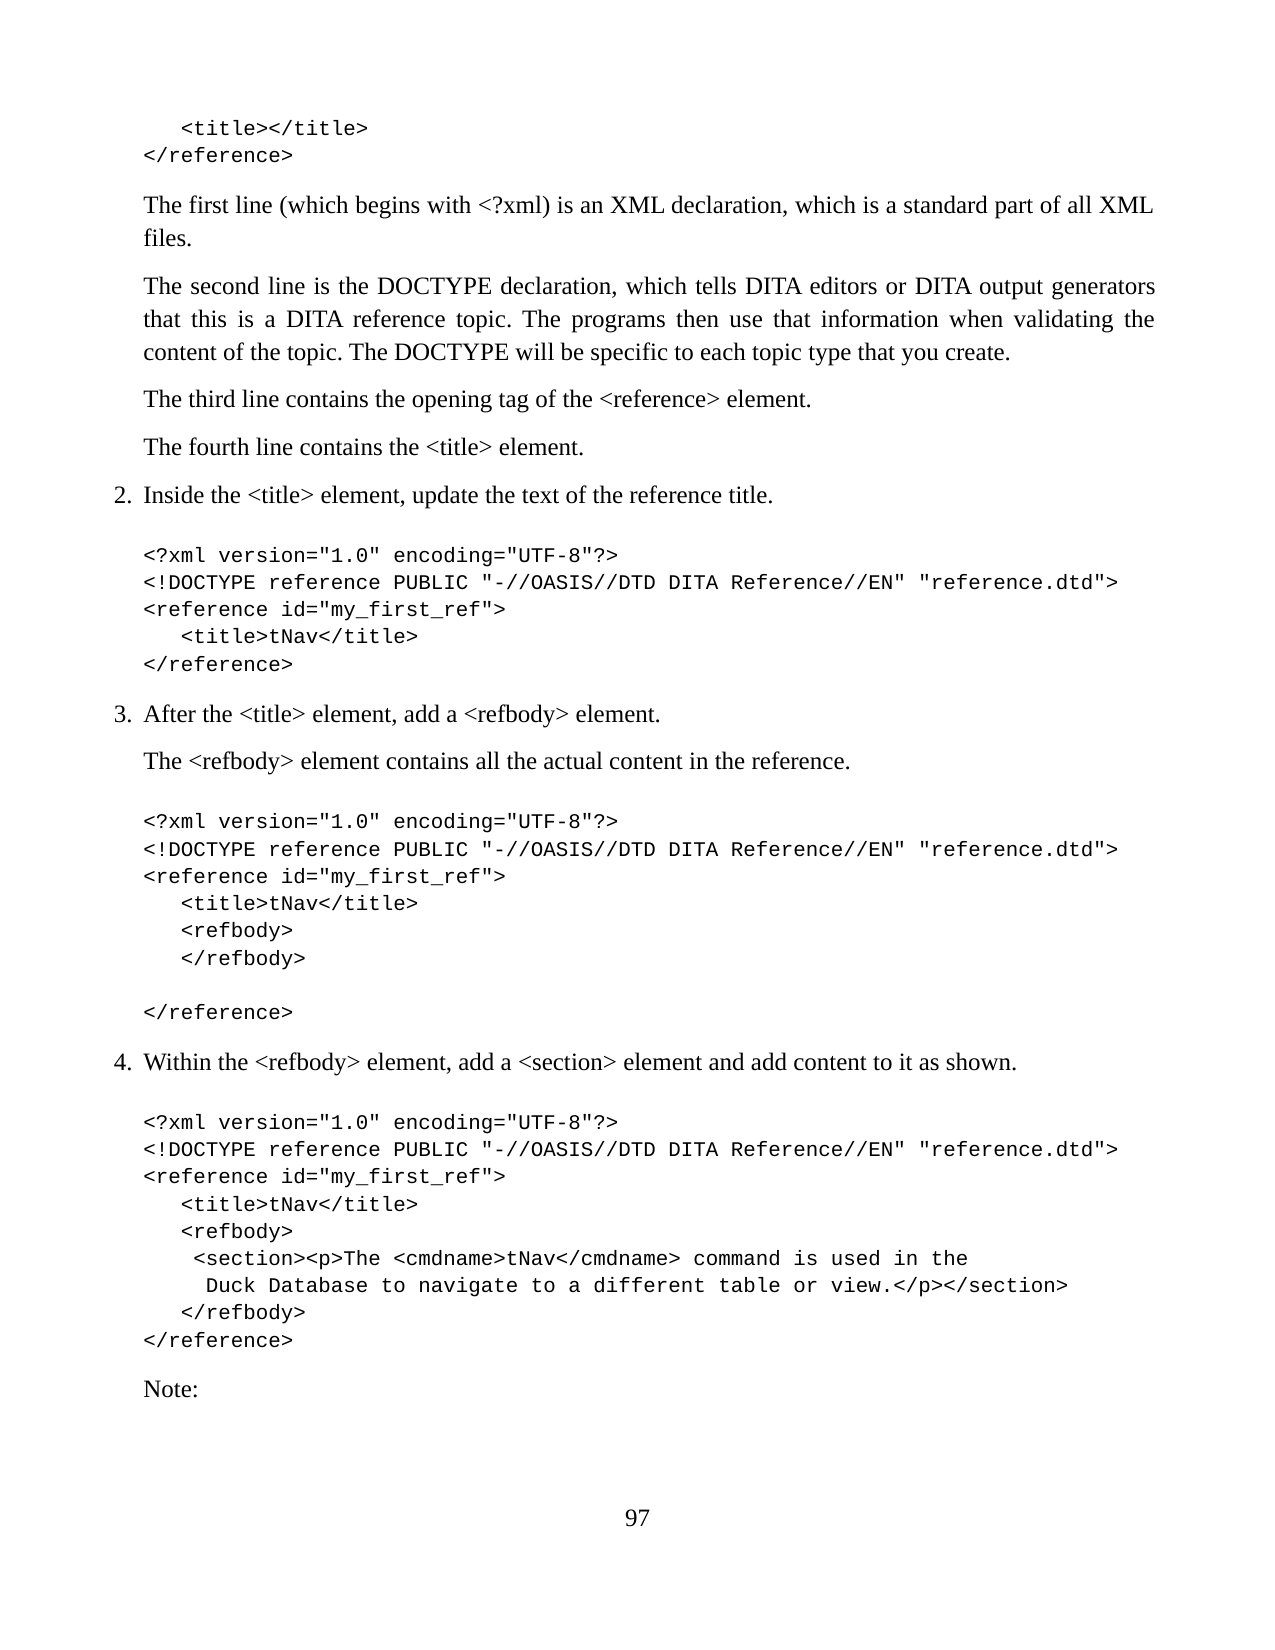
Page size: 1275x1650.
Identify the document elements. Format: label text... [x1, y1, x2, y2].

list The <refbody> element contains all the actual content in the reference. [118, 746, 1157, 775]
list Note: [118, 1374, 1157, 1403]
list <?xml version="1.0" encoding="UTF-8"?> <!DOCTYPE reference PUBLIC "-//OASIS//DTD DITA Reference//EN" "reference.dtd"> <reference id="my_first_ref"> <title>tNav</title> <refbody> <section><p>The <cmdname>tNav</cmdname> command is used in the Duck Database to navigate to a different table or view.</p></section> </refbody> </reference> [118, 1112, 1157, 1353]
list Within the <refbody> element, add a <section> element and add content to it as shown. [118, 1047, 1157, 1076]
list After the <title> element, add a <refbody> element. [118, 699, 1157, 727]
list The fourth line contains the <title> element. [118, 432, 1157, 461]
list Inside the <title> element, update the text of the reference title. [118, 480, 1157, 508]
list <title></title> </reference> [118, 118, 1157, 169]
list <?xml version="1.0" encoding="UTF-8"?> <!DOCTYPE reference PUBLIC "-//OASIS//DTD DITA Reference//EN" "reference.dtd"> <reference id="my_first_ref"> <title>tNav</title> </reference> [118, 545, 1157, 677]
list <?xml version="1.0" encoding="UTF-8"?> <!DOCTYPE reference PUBLIC "-//OASIS//DTD DITA Reference//EN" "reference.dtd"> <reference id="my_first_ref"> <title>tNav</title> <refbody> </refbody> </reference> [118, 812, 1157, 1026]
list The second line is the DOCTYPE declaration, which tells DITA editors or DITA output generators that this is a DITA reference topic. The programs then use that information when validating the content of the topic. The DOCTYPE will be specific to each topic type that you create. [118, 271, 1157, 366]
list The third line contains the opening tag of the <reference> element. [118, 384, 1157, 413]
list The first line (which begins with <?xml) is an XML declaration, which is a standard part of all XML files. [118, 190, 1157, 252]
